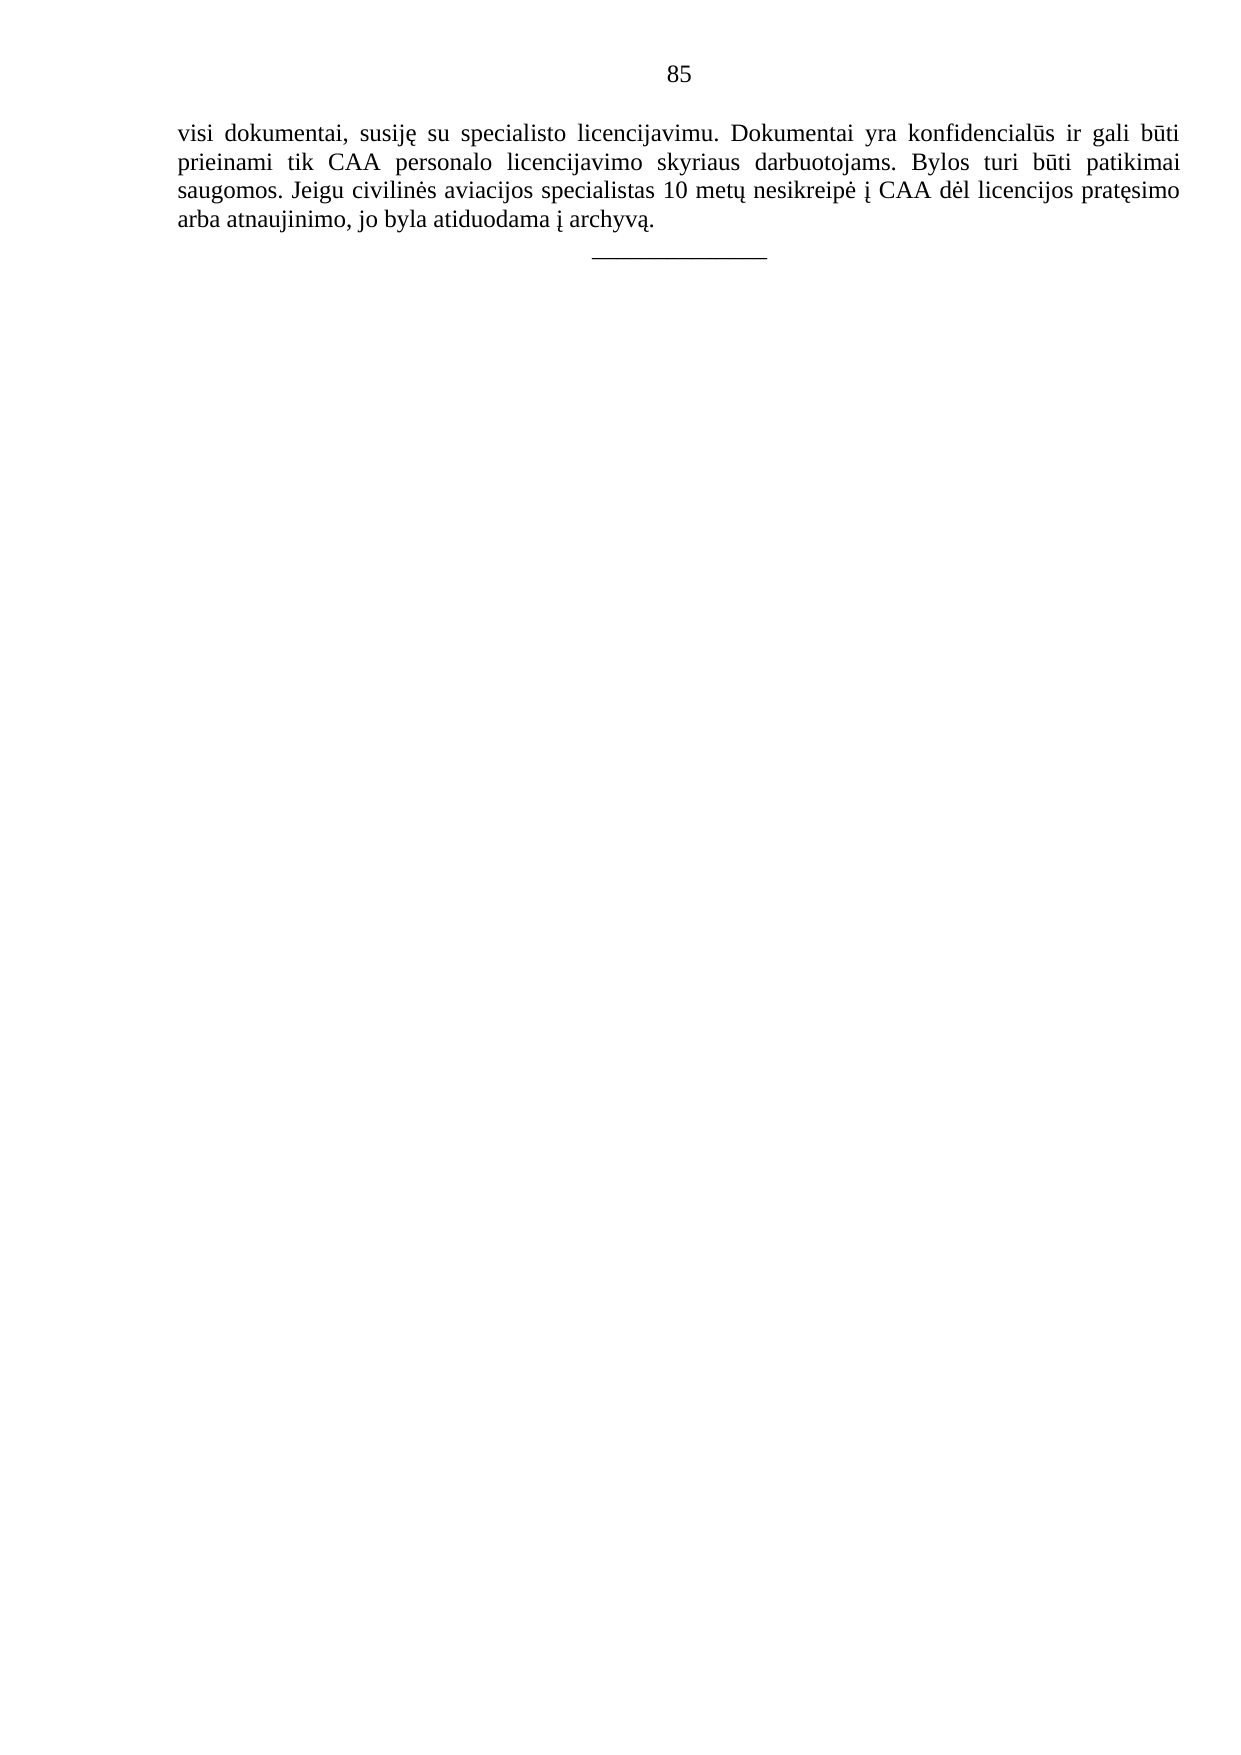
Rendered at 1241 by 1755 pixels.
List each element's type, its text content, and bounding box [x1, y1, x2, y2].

text ______________ [177, 233, 1181, 262]
text visi dokumentai, susiję su specialisto licencijavimu. Dokumentai yra konfidencialūs ir gali būti prieinami tik CAA personalo licencijavimo skyriaus darbuotojams. Bylos turi būti patikimai saugomos. Jeigu civilinės aviacijos specialistas 10 metų nesikreipė į CAA dėl licencijos pratęsimo arba atnaujinimo, jo byla atiduodama į archyvą. [177, 118, 1181, 233]
